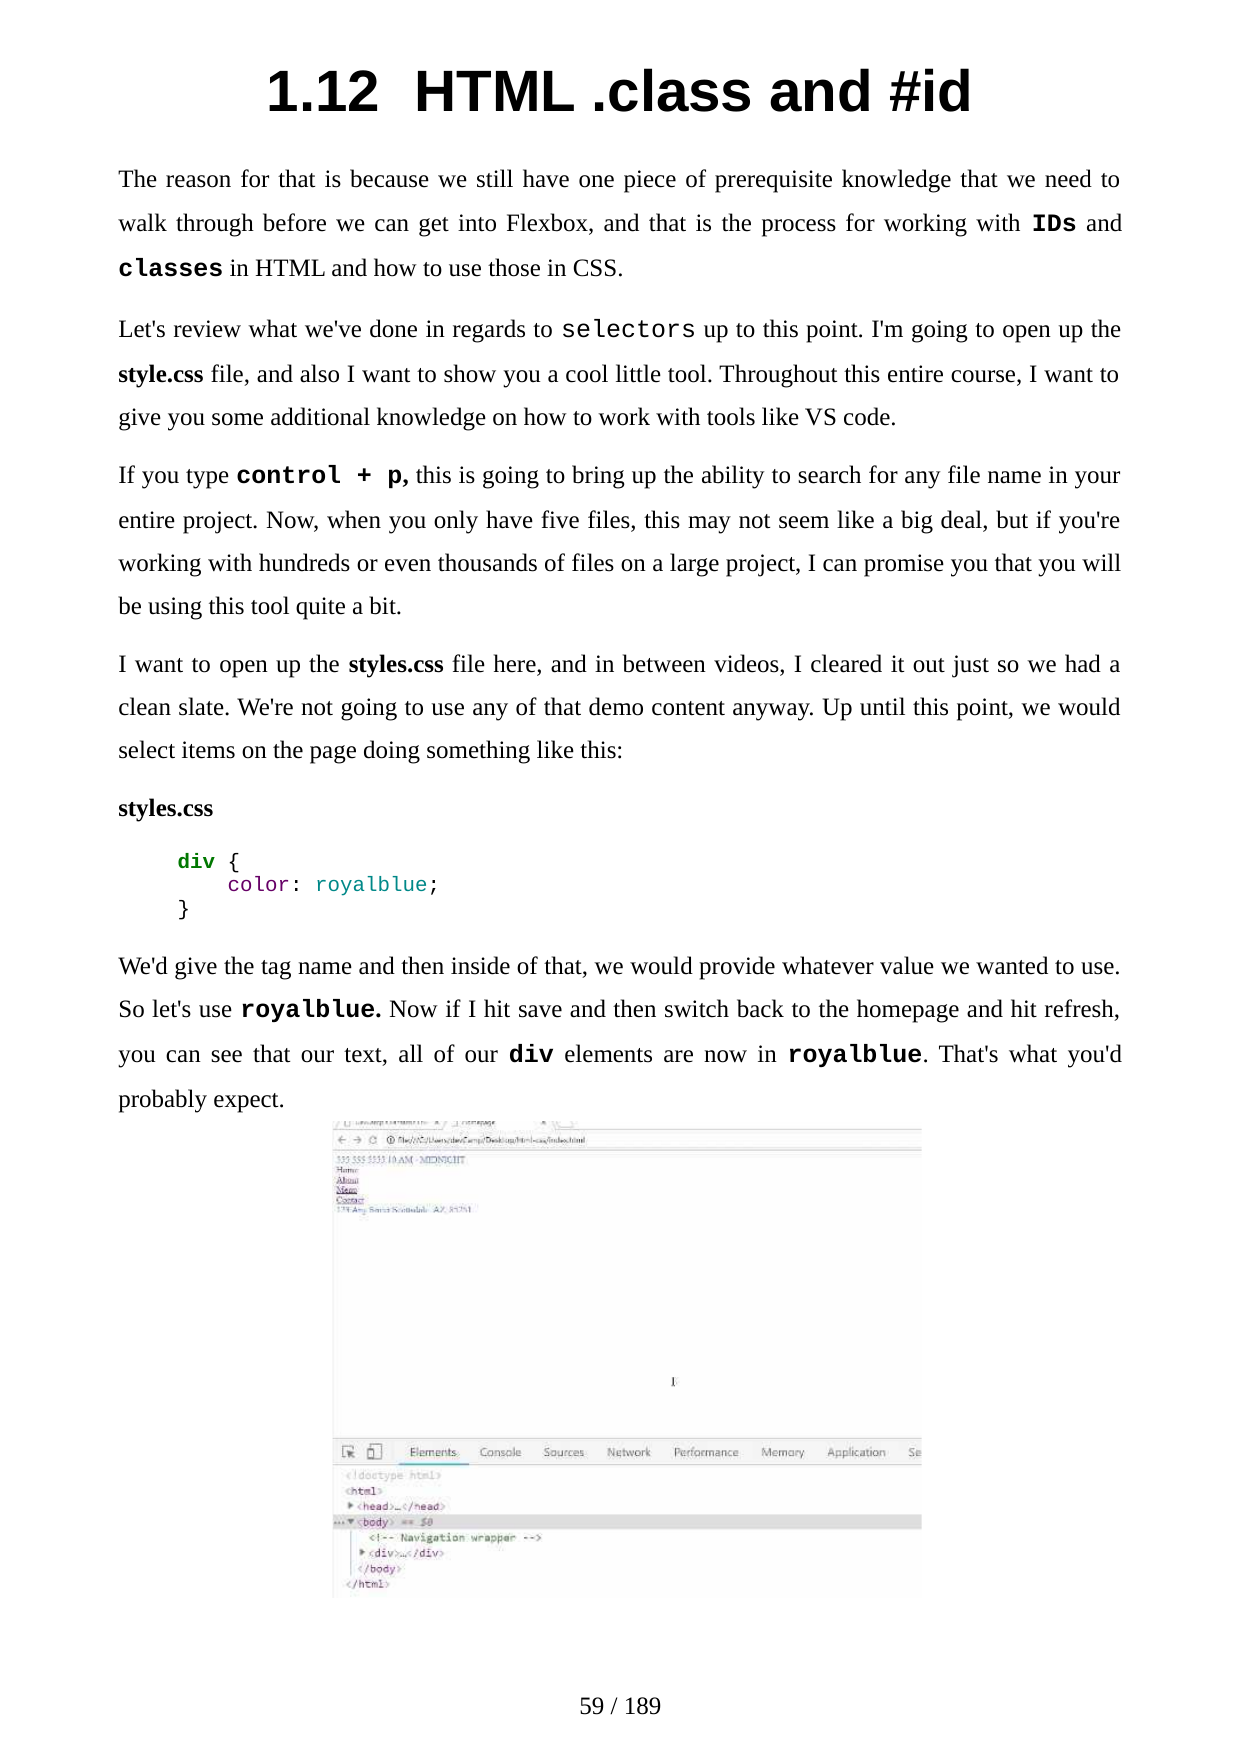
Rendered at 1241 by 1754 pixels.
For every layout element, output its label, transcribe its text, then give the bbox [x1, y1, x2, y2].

text We'd give the tag name and then inside of that, we would provide whatever value we wanted to use. So let's use royalblue. Now if I hit save and then switch back to the homepage and hit refresh, you can see that our text, all of our div elements are now in royalblue. That's what you'd probably expect. [118, 951, 1122, 1113]
text } [177, 898, 1122, 922]
text The reason for that is because we still have one piece of prerequisite knowledge that we need to walk through before we can get into Flexbox, and that is the process for working with IDs and classes in HTML and how to use those in CSS. [118, 164, 1122, 284]
text Let's review what we've done in regards to selectors up to this point. I'm going to open up the style.css file, and also I want to show you a cool little tool. Throughout this entire course, I want to give you some additional knowledge on how to work with tools like VS code. [118, 314, 1122, 431]
text div { [177, 851, 1122, 874]
picture [332, 1121, 922, 1598]
text styles.css [118, 793, 1122, 822]
title 1.12 HTML .class and #id [118, 56, 1122, 123]
text If you type control + p, this is going to bring up the ability to search for any file name in your entire project. Now, when you only have five files, this may not seem like a big deal, but if you're working with hundreds or even thousands of files on a large project, I can promise you that you will be using this tool quite a bit. [118, 460, 1122, 620]
text color: royalblue; [177, 874, 1122, 898]
text I want to open up the styles.css file here, and in between videos, I cleared it out just so we had a clean slate. We're not going to use any of that demo content anyway. Up until this point, we would select items on the page doing something like this: [118, 649, 1122, 764]
